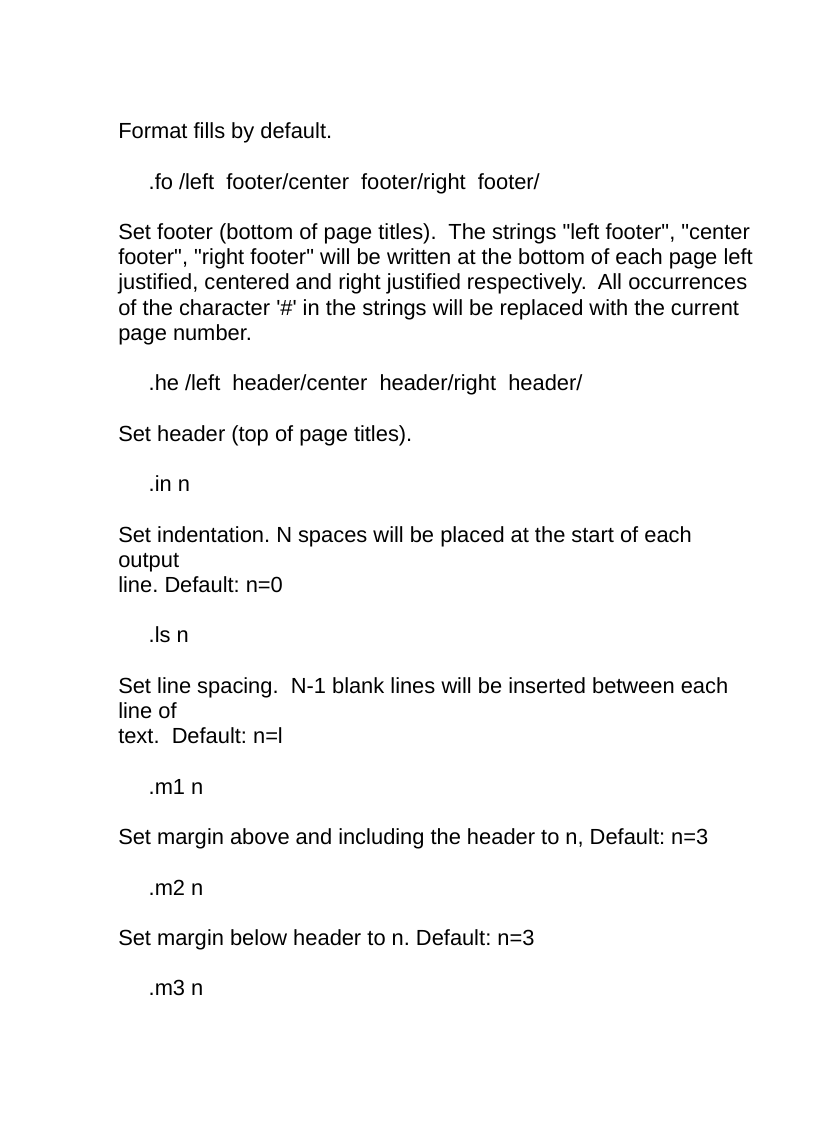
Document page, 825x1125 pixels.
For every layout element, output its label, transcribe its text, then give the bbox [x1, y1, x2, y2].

text Set margin above and including the header to n, Default: n=3 [118, 824, 757, 849]
text of the character '#' in the strings will be replaced with the current [118, 294, 757, 320]
text .in n [118, 471, 757, 496]
text .m1 n [118, 773, 757, 799]
text .ls n [118, 622, 757, 647]
text .he /left header/center header/right header/ [118, 370, 757, 395]
text footer", "right footer" will be written at the bottom of each page left [118, 244, 757, 269]
text .fo /left footer/center footer/right footer/ [118, 168, 757, 194]
text Format fills by default. [118, 118, 757, 143]
text .m3 n [118, 975, 757, 1000]
text justified, centered and right justified respectively. All occurrences [118, 269, 757, 294]
text page number. [118, 320, 757, 345]
text Set footer (bottom of page titles). The strings "left footer", "center [118, 219, 757, 244]
text Set indentation. N spaces will be placed at the start of each output [118, 521, 757, 572]
text line. Default: n=0 [118, 572, 757, 597]
text text. Default: n=l [118, 723, 757, 748]
text Set header (top of page titles). [118, 421, 757, 446]
text .m2 n [118, 874, 757, 899]
text Set margin below header to n. Default: n=3 [118, 925, 757, 950]
text Set line spacing. N-1 blank lines will be inserted between each line of [118, 673, 757, 723]
